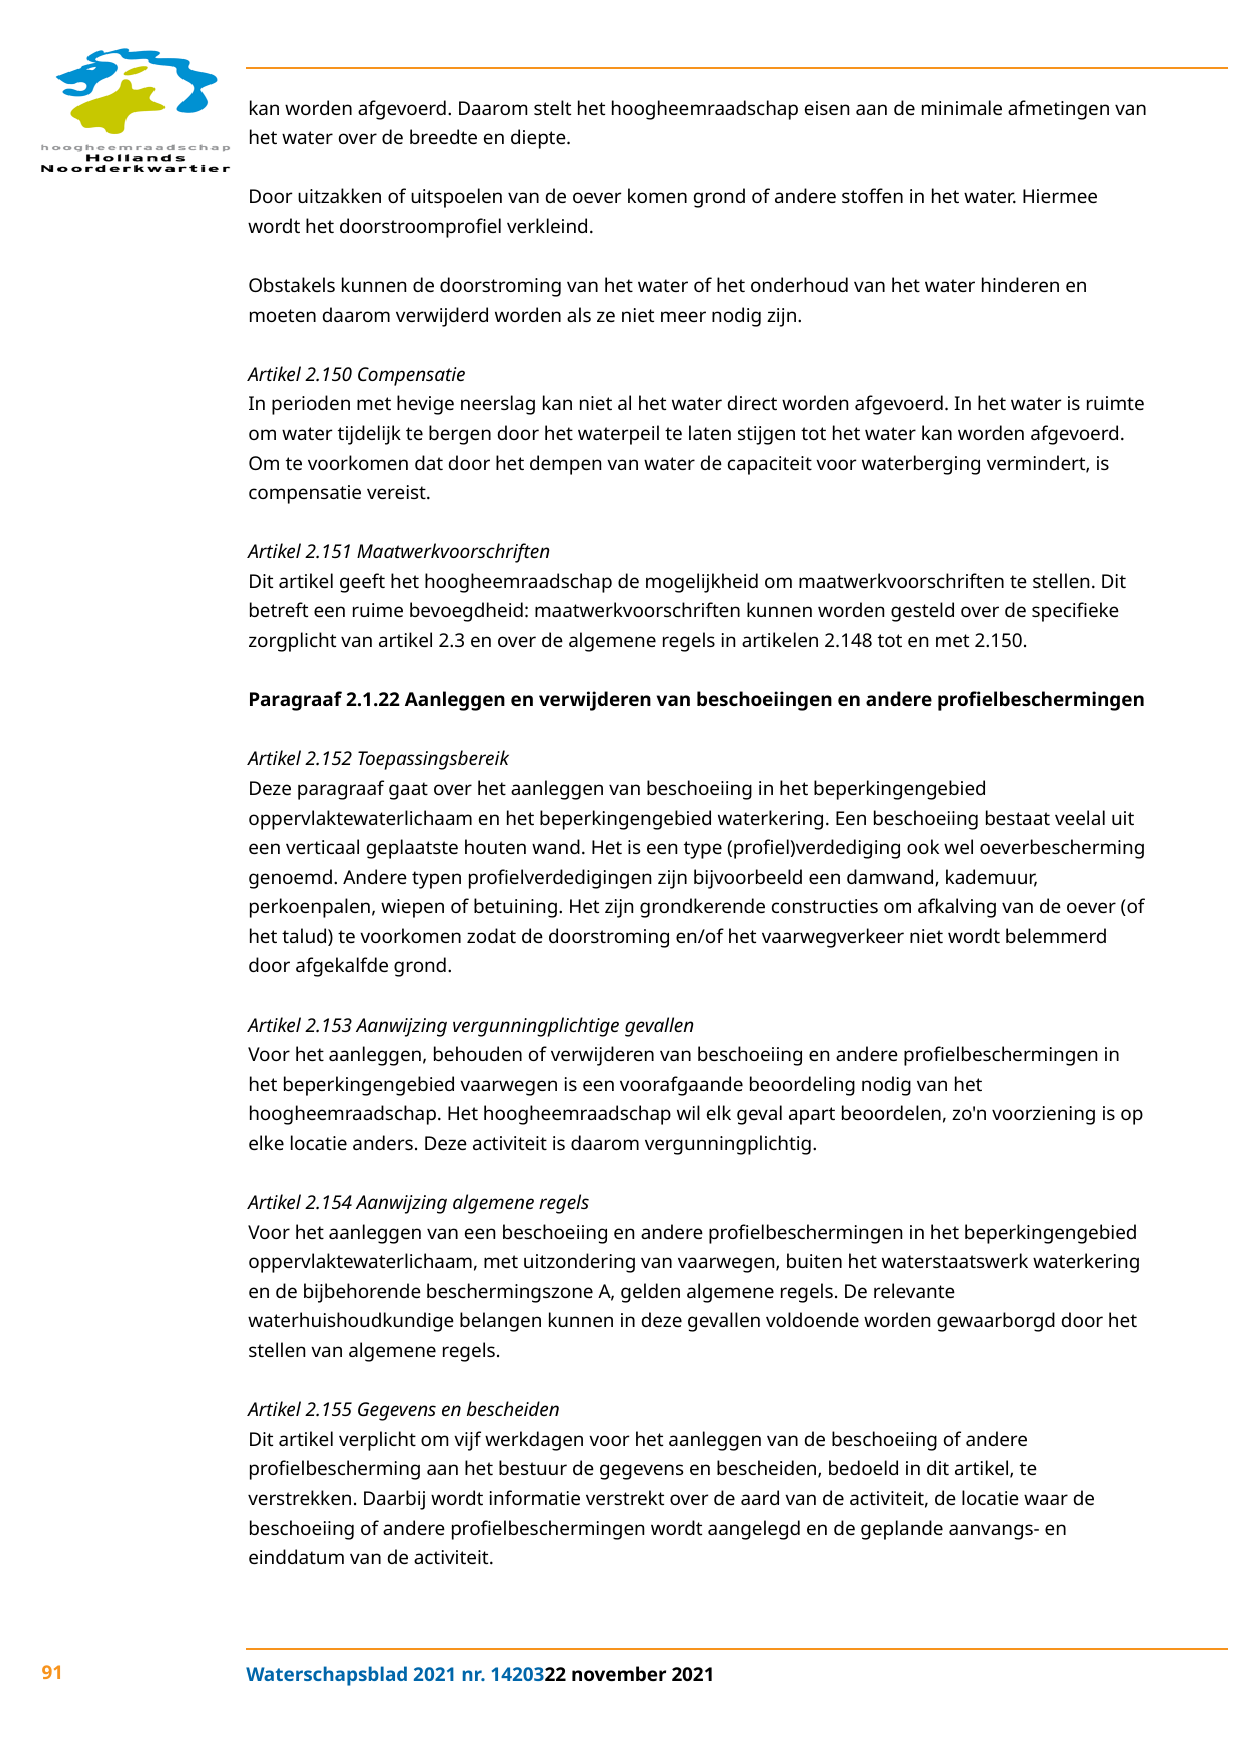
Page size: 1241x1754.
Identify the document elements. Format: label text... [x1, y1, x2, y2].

text Artikel 2.154 Aanwijzing algemene regels [248, 1189, 1152, 1215]
text Voor het aanleggen, behouden of verwijderen van beschoeiing en andere profielbeschermingen in het beperkingengebied vaarwegen is een voorafgaande beoordeling nodig van het hoogheemraadschap. Het hoogheemraadschap wil elk geval apart beoordelen, zo'n voorziening is op elke locatie anders. Deze activiteit is daarom vergunningplichtig. [248, 1041, 1152, 1156]
text Door uitzakken of uitspoelen van de oever komen grond of andere stoffen in het water. Hiermee wordt het doorstroomprofiel verkleind. [248, 183, 1152, 239]
text Voor het aanleggen van een beschoeiing en andere profielbeschermingen in het beperkingengebied oppervlaktewaterlichaam, met uitzondering van vaarwegen, buiten het waterstaatswerk waterkering en de bijbehorende beschermingszone A, gelden algemene regels. De relevante waterhuishoudkundige belangen kunnen in deze gevallen voldoende worden gewaarborgd door het stellen van algemene regels. [248, 1219, 1152, 1363]
text Artikel 2.150 Compensatie [248, 361, 1152, 387]
text Deze paragraaf gaat over het aanleggen van beschoeiing in het beperkingengebied oppervlaktewaterlichaam en het beperkingengebied waterkering. Een beschoeiing bestaat veelal uit een verticaal geplaatste houten wand. Het is een type (profiel)verdediging ook wel oeverbescherming genoemd. Andere typen profielverdedigingen zijn bijvoorbeeld een damwand, kademuur, perkoenpalen, wiepen of betuining. Het zijn grondkerende constructies om afkalving van de oever (of het talud) te voorkomen zodat de doorstroming en/of het vaarwegverkeer niet wordt belemmerd door afgekalfde grond. [248, 775, 1152, 978]
text Artikel 2.151 Maatwerkvoorschriften [248, 538, 1152, 564]
text In perioden met hevige neerslag kan niet al het water direct worden afgevoerd. In het water is ruimte om water tijdelijk te bergen door het waterpeil te laten stijgen tot het water kan worden afgevoerd. Om te voorkomen dat door het dempen van water de capaciteit voor waterberging vermindert, is compensatie vereist. [248, 391, 1152, 505]
text kan worden afgevoerd. Daarom stelt het hoogheemraadschap eisen aan de minimale afmetingen van het water over de breedte en diepte. [248, 95, 1152, 150]
text Dit artikel geeft het hoogheemraadschap de mogelijkheid om maatwerkvoorschriften te stellen. Dit betreft een ruime bevoegdheid: maatwerkvoorschriften kunnen worden gesteld over de specifieke zorgplicht van artikel 2.3 en over de algemene regels in artikelen 2.148 tot en met 2.150. [248, 568, 1152, 653]
text Artikel 2.155 Gegevens en bescheiden [248, 1396, 1152, 1422]
text Paragraaf 2.1.22 Aanleggen en verwijderen van beschoeiingen en andere profielbeschermingen [248, 686, 1152, 712]
text Obstakels kunnen de doorstroming van het water of het onderhoud van het water hinderen en moeten daarom verwijderd worden als ze niet meer nodig zijn. [248, 272, 1152, 328]
text Artikel 2.152 Toepassingsbereik [248, 746, 1152, 771]
picture [41, 47, 231, 172]
text Dit artikel verplicht om vijf werkdagen voor het aanleggen van de beschoeiing of andere profielbescherming aan het bestuur de gegevens en bescheiden, bedoeld in dit artikel, te verstrekken. Daarbij wordt informatie verstrekt over de aard van de activiteit, de locatie waar de beschoeiing of andere profielbeschermingen wordt aangelegd en de geplande aanvangs- en einddatum van de activiteit. [248, 1426, 1152, 1570]
text Artikel 2.153 Aanwijzing vergunningplichtige gevallen [248, 1012, 1152, 1038]
